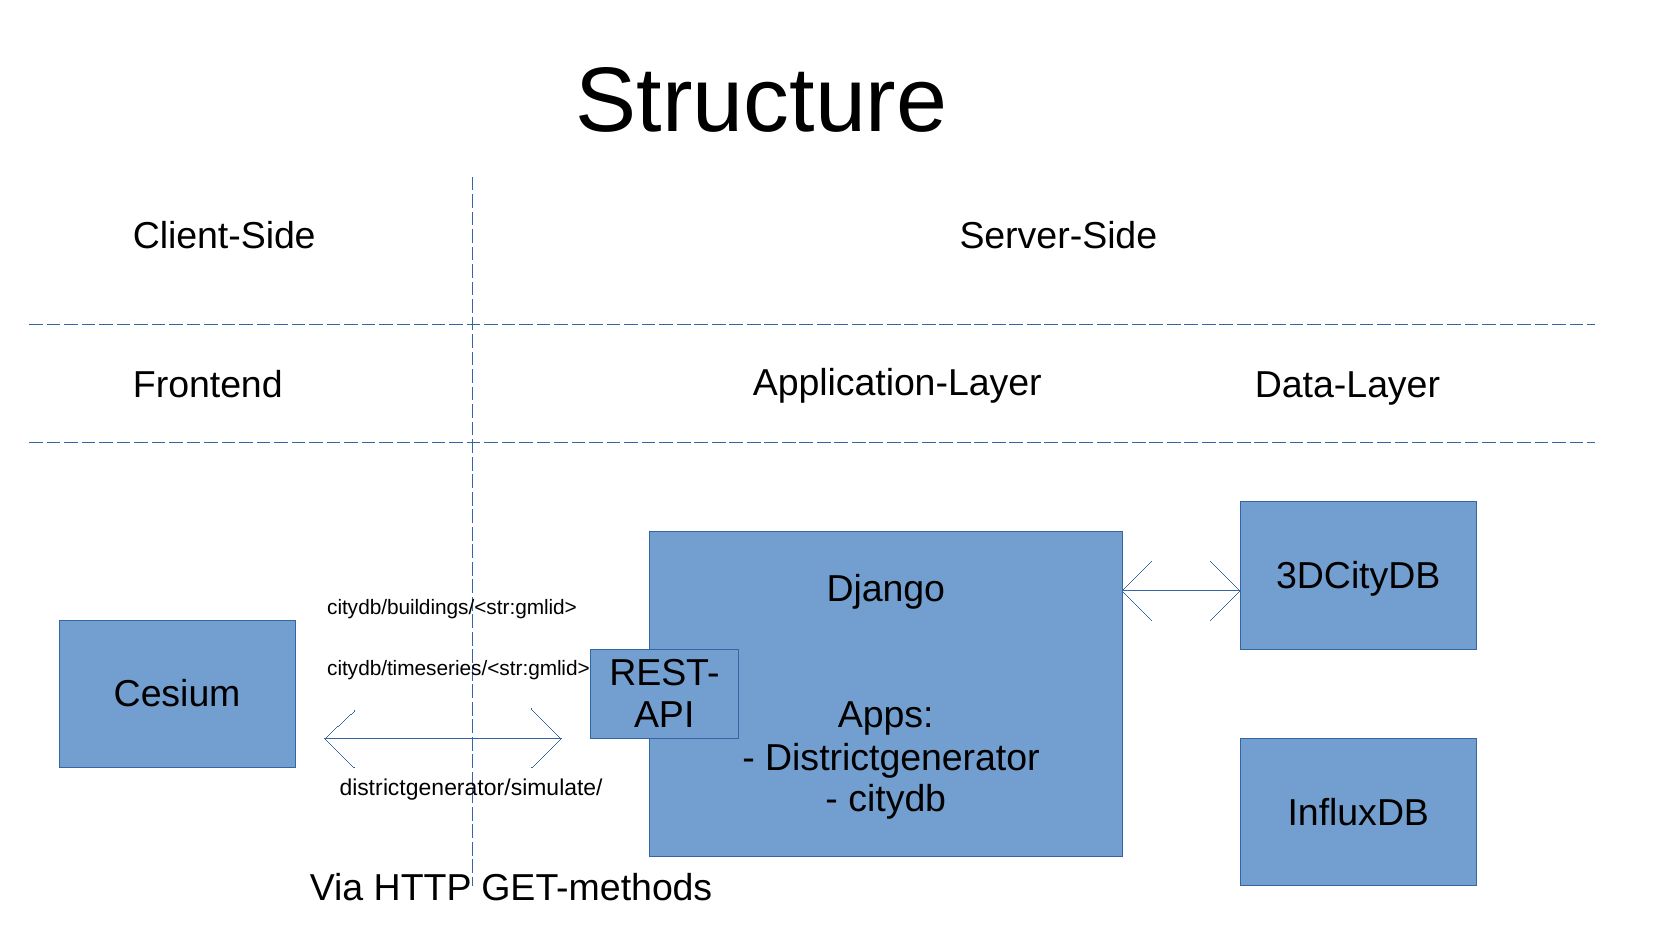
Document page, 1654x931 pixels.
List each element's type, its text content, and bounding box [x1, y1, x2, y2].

text_box districtgenerator/simulate/ [324, 767, 650, 809]
text_box Django Apps: - Districtgenerator - citydb [649, 531, 1123, 857]
text_box Application-Layer [738, 354, 1063, 412]
text_box REST-API [590, 649, 739, 739]
text_box 3DCityDB [1240, 501, 1477, 650]
text_box Data-Layer [1240, 356, 1565, 414]
text_box citydb/buildings/<str:gmlid> [312, 588, 650, 650]
text_box Frontend [118, 356, 384, 414]
text_box Via HTTP GET-methods [295, 858, 728, 916]
text_box citydb/timeseries/<str:gmlid> [312, 649, 638, 711]
text_box Client-Side [118, 206, 384, 264]
text_box Cesium [59, 620, 296, 768]
text_box Server-Side [944, 206, 1211, 264]
title Structure [17, 21, 1506, 178]
text_box InfluxDB [1240, 738, 1477, 886]
